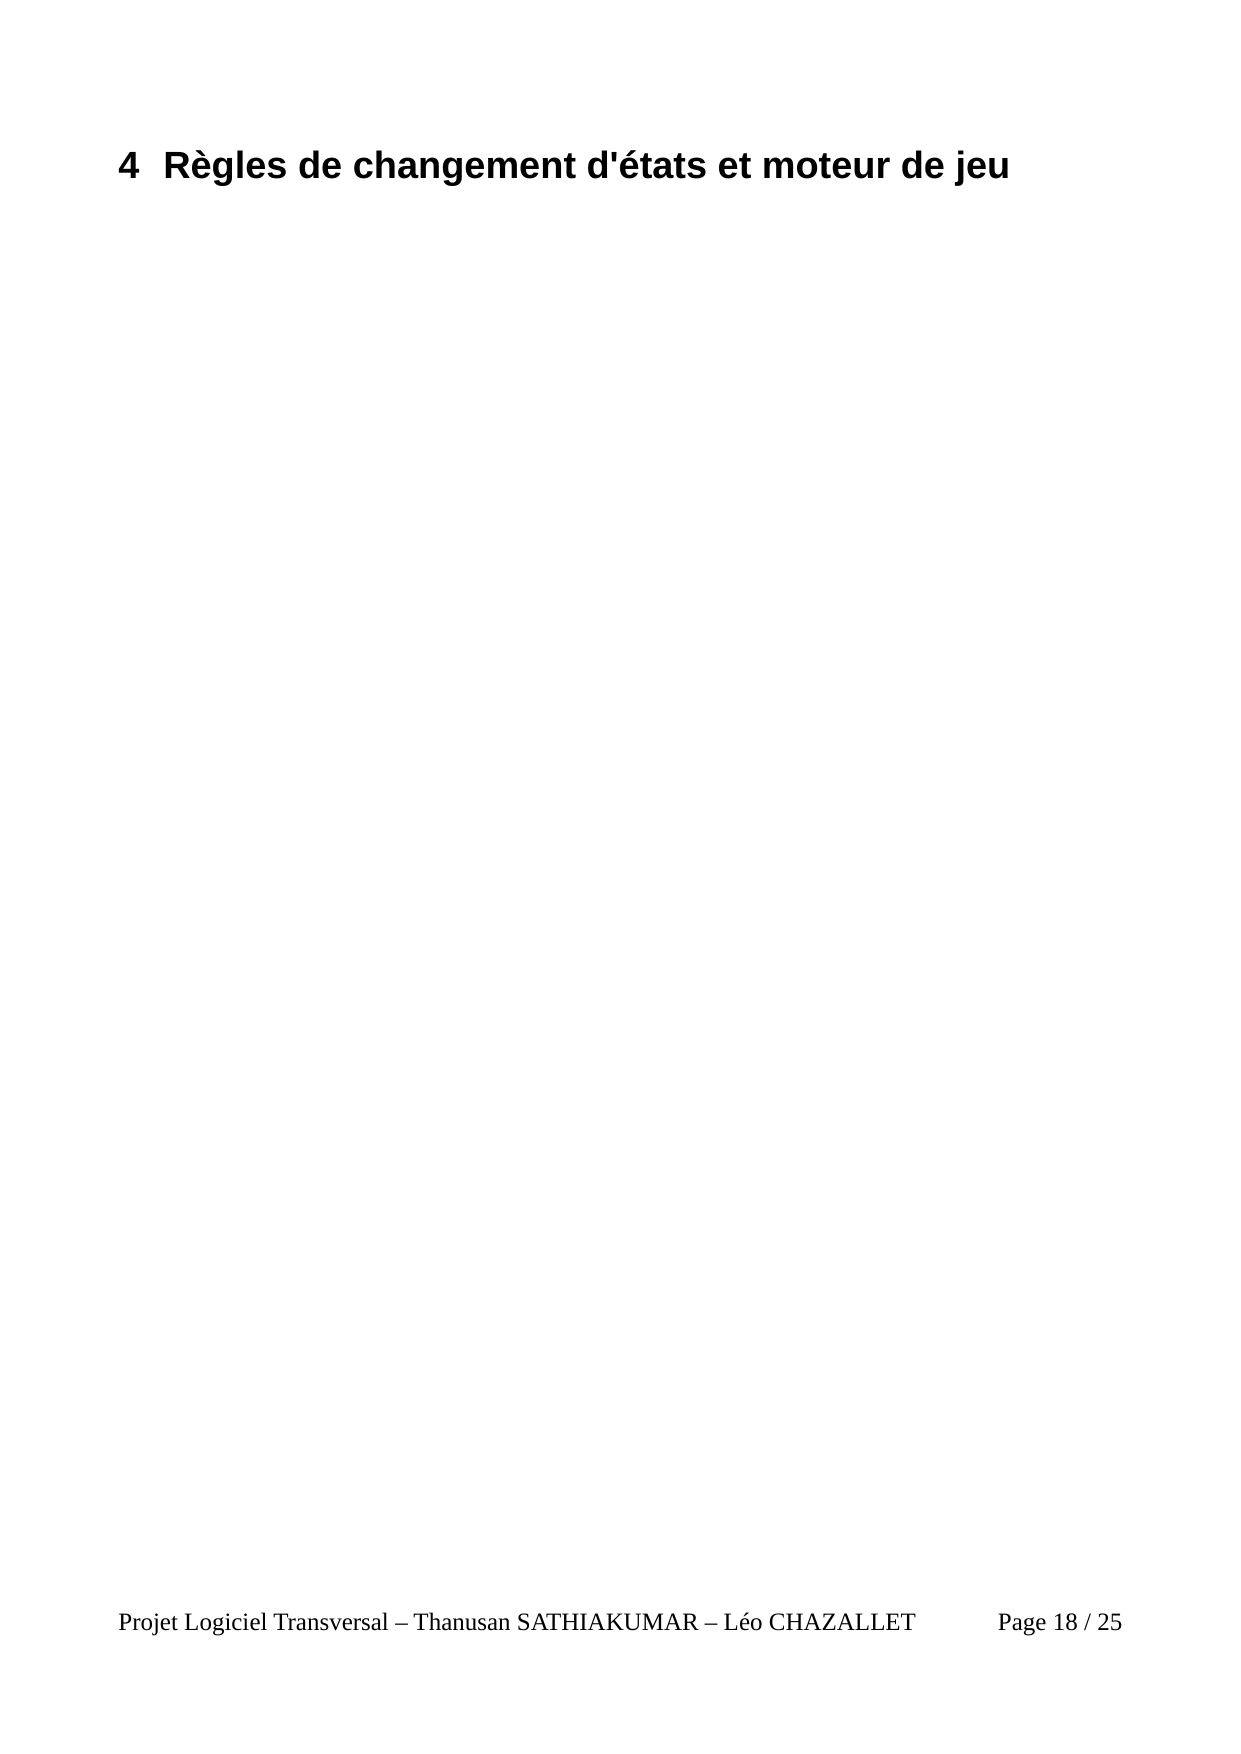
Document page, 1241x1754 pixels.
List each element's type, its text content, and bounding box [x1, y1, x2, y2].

subtitle Règles de changement d'états et moteur de jeu [118, 143, 1122, 187]
